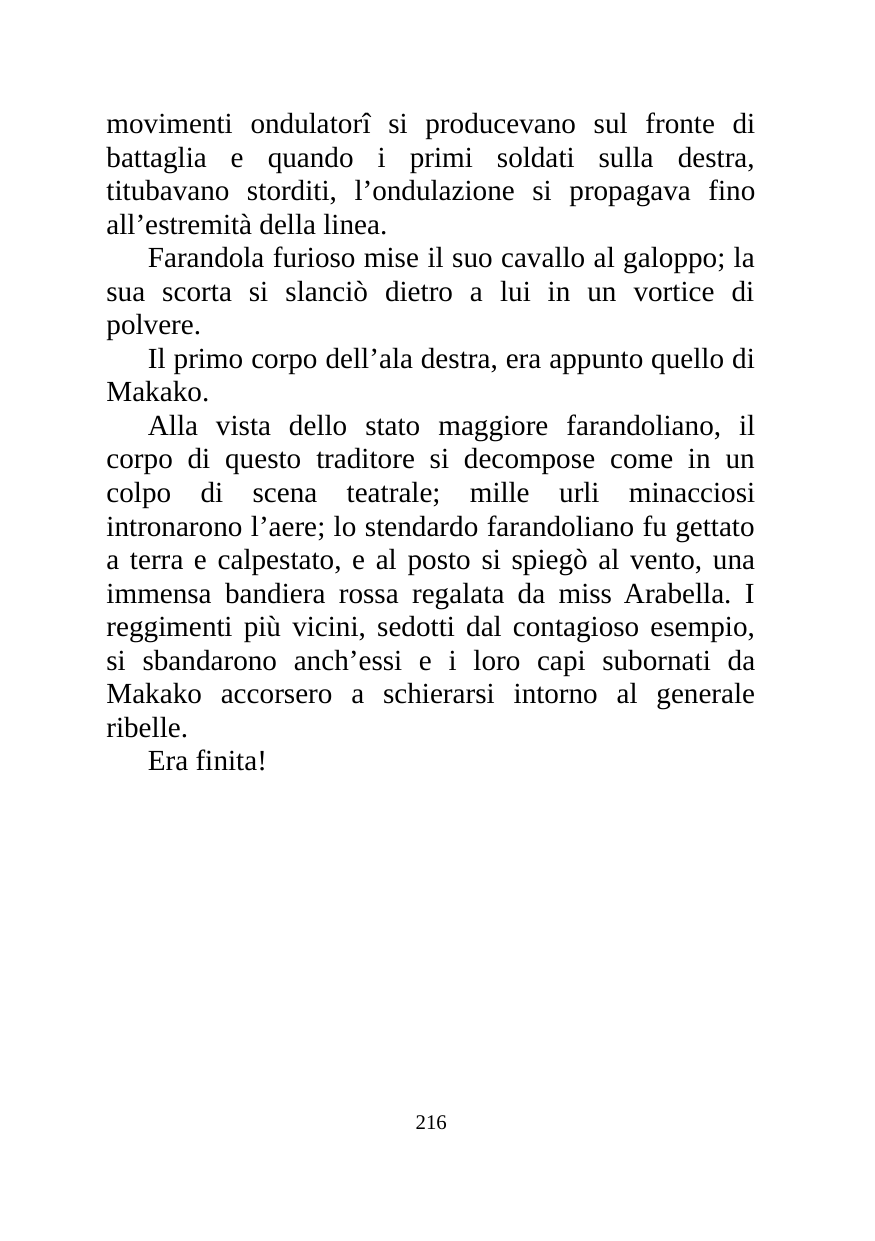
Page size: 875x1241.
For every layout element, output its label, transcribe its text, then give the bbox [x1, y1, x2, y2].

text Era finita! [106, 743, 756, 777]
text movimenti ondulatorî si producevano sul fronte di battaglia e quando i primi soldati sulla destra, titubavano storditi, l’ondulazione si propagava fino all’estremità della linea. [106, 106, 756, 240]
text Il primo corpo dell’ala destra, era appunto quello di Makako. [106, 341, 756, 408]
text Farandola furioso mise il suo cavallo al galoppo; la sua scorta si slanciò dietro a lui in un vortice di polvere. [106, 240, 756, 341]
text Alla vista dello stato maggiore farandoliano, il corpo di questo traditore si decompose come in un colpo di scena teatrale; mille urli minacciosi intronarono l’aere; lo stendardo farandoliano fu gettato a terra e calpestato, e al posto si spiegò al vento, una immensa bandiera rossa regalata da miss Arabella. I reggimenti più vicini, sedotti dal contagioso esempio, si sbandarono anch’essi e i loro capi subornati da Makako accorsero a schierarsi intorno al generale ribelle. [106, 408, 756, 743]
